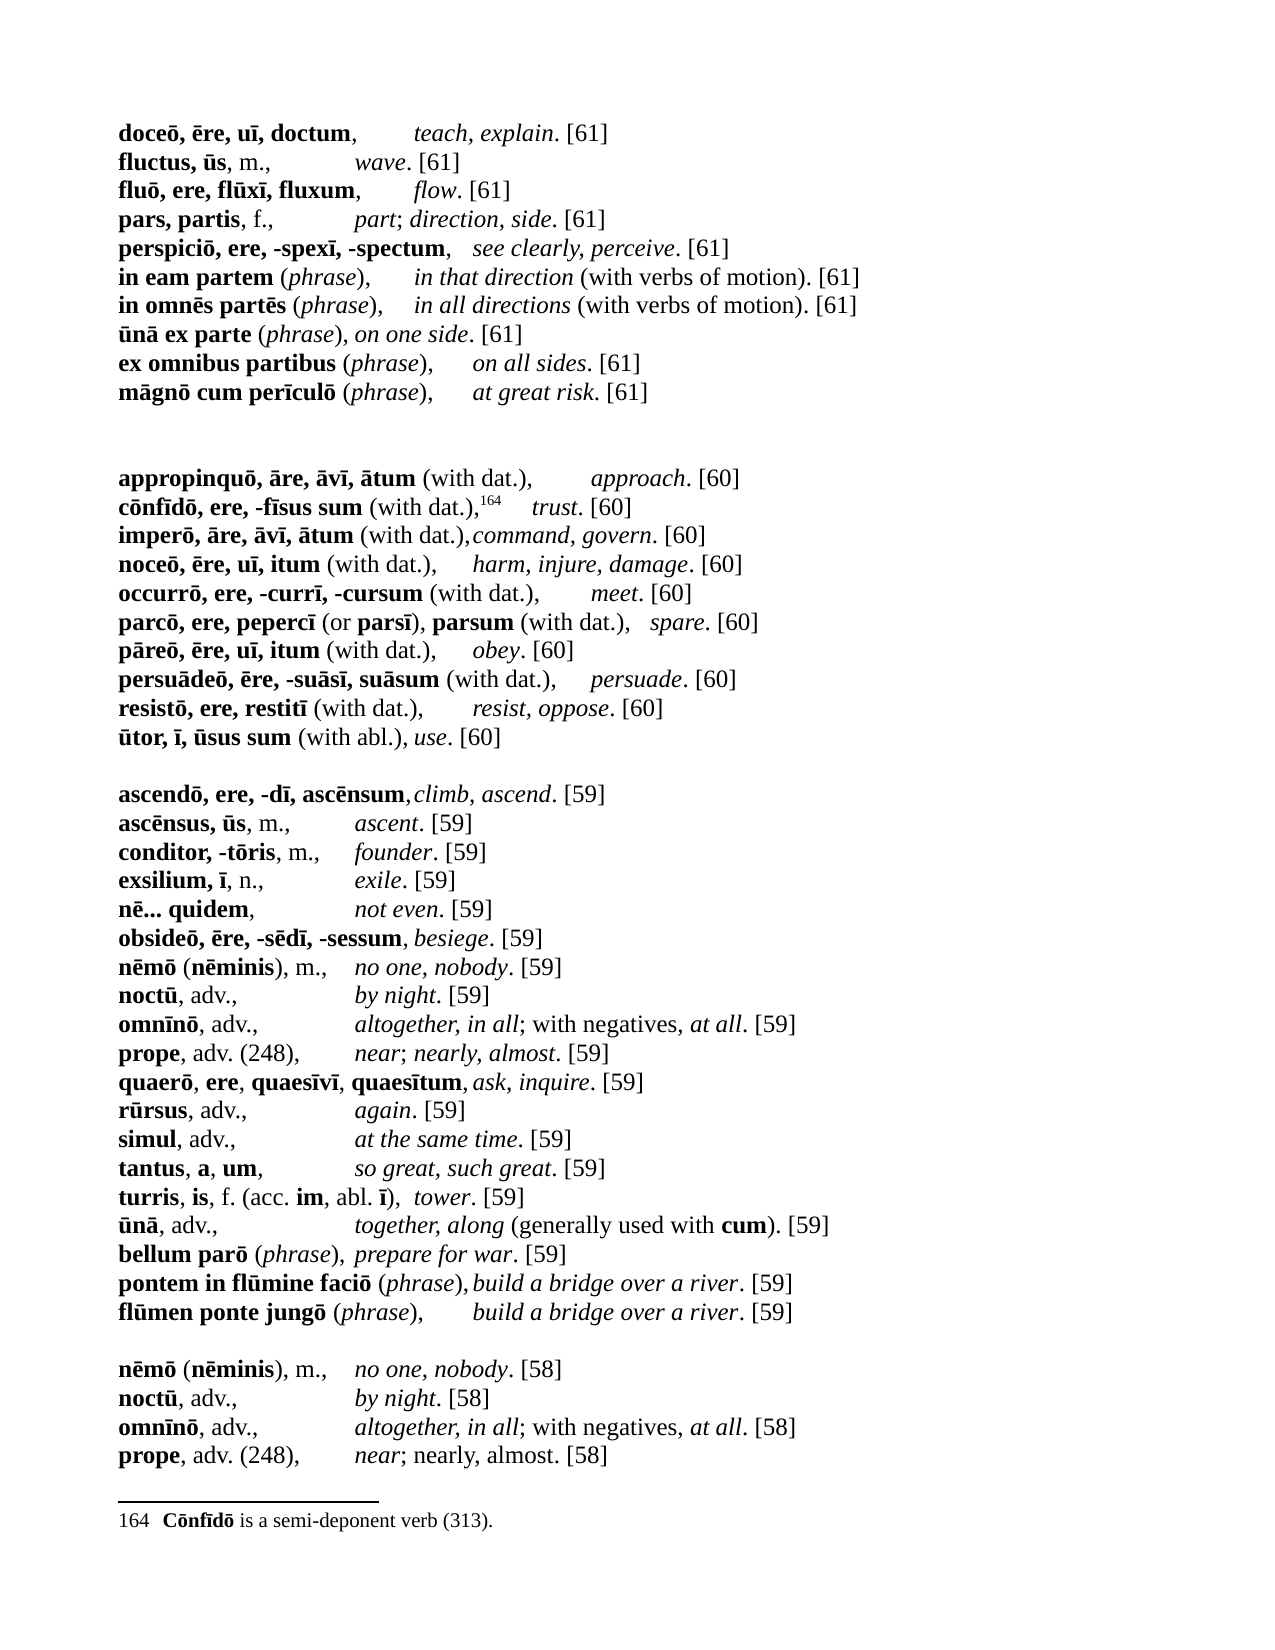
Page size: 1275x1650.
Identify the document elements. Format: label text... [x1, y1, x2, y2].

text in eam partem (phrase), in that direction (with verbs of motion). [61] [118, 262, 1157, 291]
text parcō, ere, pepercī (or parsī), parsum (with dat.), spare. [60] [118, 607, 1157, 636]
text nēmō (nēminis), m., no one, nobody. [59] [118, 952, 1157, 981]
text imperō, āre, āvī, ātum (with dat.), command, govern. [60] [118, 521, 1157, 549]
text persuādeō, ēre, -suāsī, suāsum (with dat.), persuade. [60] [118, 664, 1157, 693]
text bellum parō (phrase), prepare for war. [59] [118, 1239, 1157, 1268]
text fluctus, ūs, m., wave. [61] [118, 147, 1157, 176]
text turris, is, f. (acc. im, abl. ī), tower. [59] [118, 1182, 1157, 1211]
text doceō, ēre, uī, doctum, teach, explain. [61] [118, 118, 1157, 147]
text pāreō, ēre, uī, itum (with dat.), obey. [60] [118, 636, 1157, 664]
text ex omnibus partibus (phrase), on all sides. [61] [118, 348, 1157, 377]
text prope, adv. (248), near; nearly, almost. [59] [118, 1038, 1157, 1067]
text rūrsus, adv., again. [59] [118, 1096, 1157, 1124]
text resistō, ere, restitī (with dat.), resist, oppose. [60] [118, 693, 1157, 722]
text tantus, a, um, so great, such great. [59] [118, 1153, 1157, 1182]
text māgnō cum perīculō (phrase), at great risk. [61] [118, 377, 1157, 406]
text noctū, adv., by night. [58] [118, 1383, 1157, 1412]
text noceō, ēre, uī, itum (with dat.), harm, injure, damage. [60] [118, 549, 1157, 578]
text ascendō, ere, -dī, ascēnsum, climb, ascend. [59] [118, 779, 1157, 808]
text simul, adv., at the same time. [59] [118, 1124, 1157, 1153]
text nēmō (nēminis), m., no one, nobody. [58] [118, 1354, 1157, 1383]
text occurrō, ere, -currī, -cursum (with dat.), meet. [60] [118, 578, 1157, 607]
text omnīnō, adv., altogether, in all; with negatives, at all. [59] [118, 1009, 1157, 1038]
text in omnēs partēs (phrase), in all directions (with verbs of motion). [61] [118, 291, 1157, 319]
text omnīnō, adv., altogether, in all; with negatives, at all. [58] [118, 1412, 1157, 1441]
text ūnā ex parte (phrase), on one side. [61] [118, 319, 1157, 348]
text ūnā, adv., together, along (generally used with cum). [59] [118, 1211, 1157, 1239]
text ūtor, ī, ūsus sum (with abl.), use. [60] [118, 722, 1157, 751]
text pars, partis, f., part; direction, side. [61] [118, 204, 1157, 233]
text flūmen ponte jungō (phrase), build a bridge over a river. [59] [118, 1297, 1157, 1326]
text appropinquō, āre, āvī, ātum (with dat.), approach. [60] [118, 463, 1157, 492]
text prope, adv. (248), near; nearly, almost. [58] [118, 1441, 1157, 1469]
text noctū, adv., by night. [59] [118, 981, 1157, 1009]
text ascēnsus, ūs, m., ascent. [59] [118, 808, 1157, 837]
text cōnfīdō, ere, -fīsus sum (with dat.), trust. [60] [118, 492, 1157, 521]
text pontem in flūmine faciō (phrase), build a bridge over a river. [59] [118, 1268, 1157, 1297]
text exsilium, ī, n., exile. [59] [118, 866, 1157, 894]
text nē... quidem, not even. [59] [118, 894, 1157, 923]
text quaerō, ere, quaesīvī, quaesītum, ask, inquire. [59] [118, 1067, 1157, 1096]
text conditor, -tōris, m., founder. [59] [118, 837, 1157, 866]
text fluō, ere, flūxī, fluxum, flow. [61] [118, 176, 1157, 204]
text Cōnfīdō is a semi-deponent verb (313). [118, 1508, 1157, 1532]
text obsideō, ēre, -sēdī, -sessum, besiege. [59] [118, 923, 1157, 952]
text perspiciō, ere, -spexī, -spectum, see clearly, perceive. [61] [118, 233, 1157, 262]
